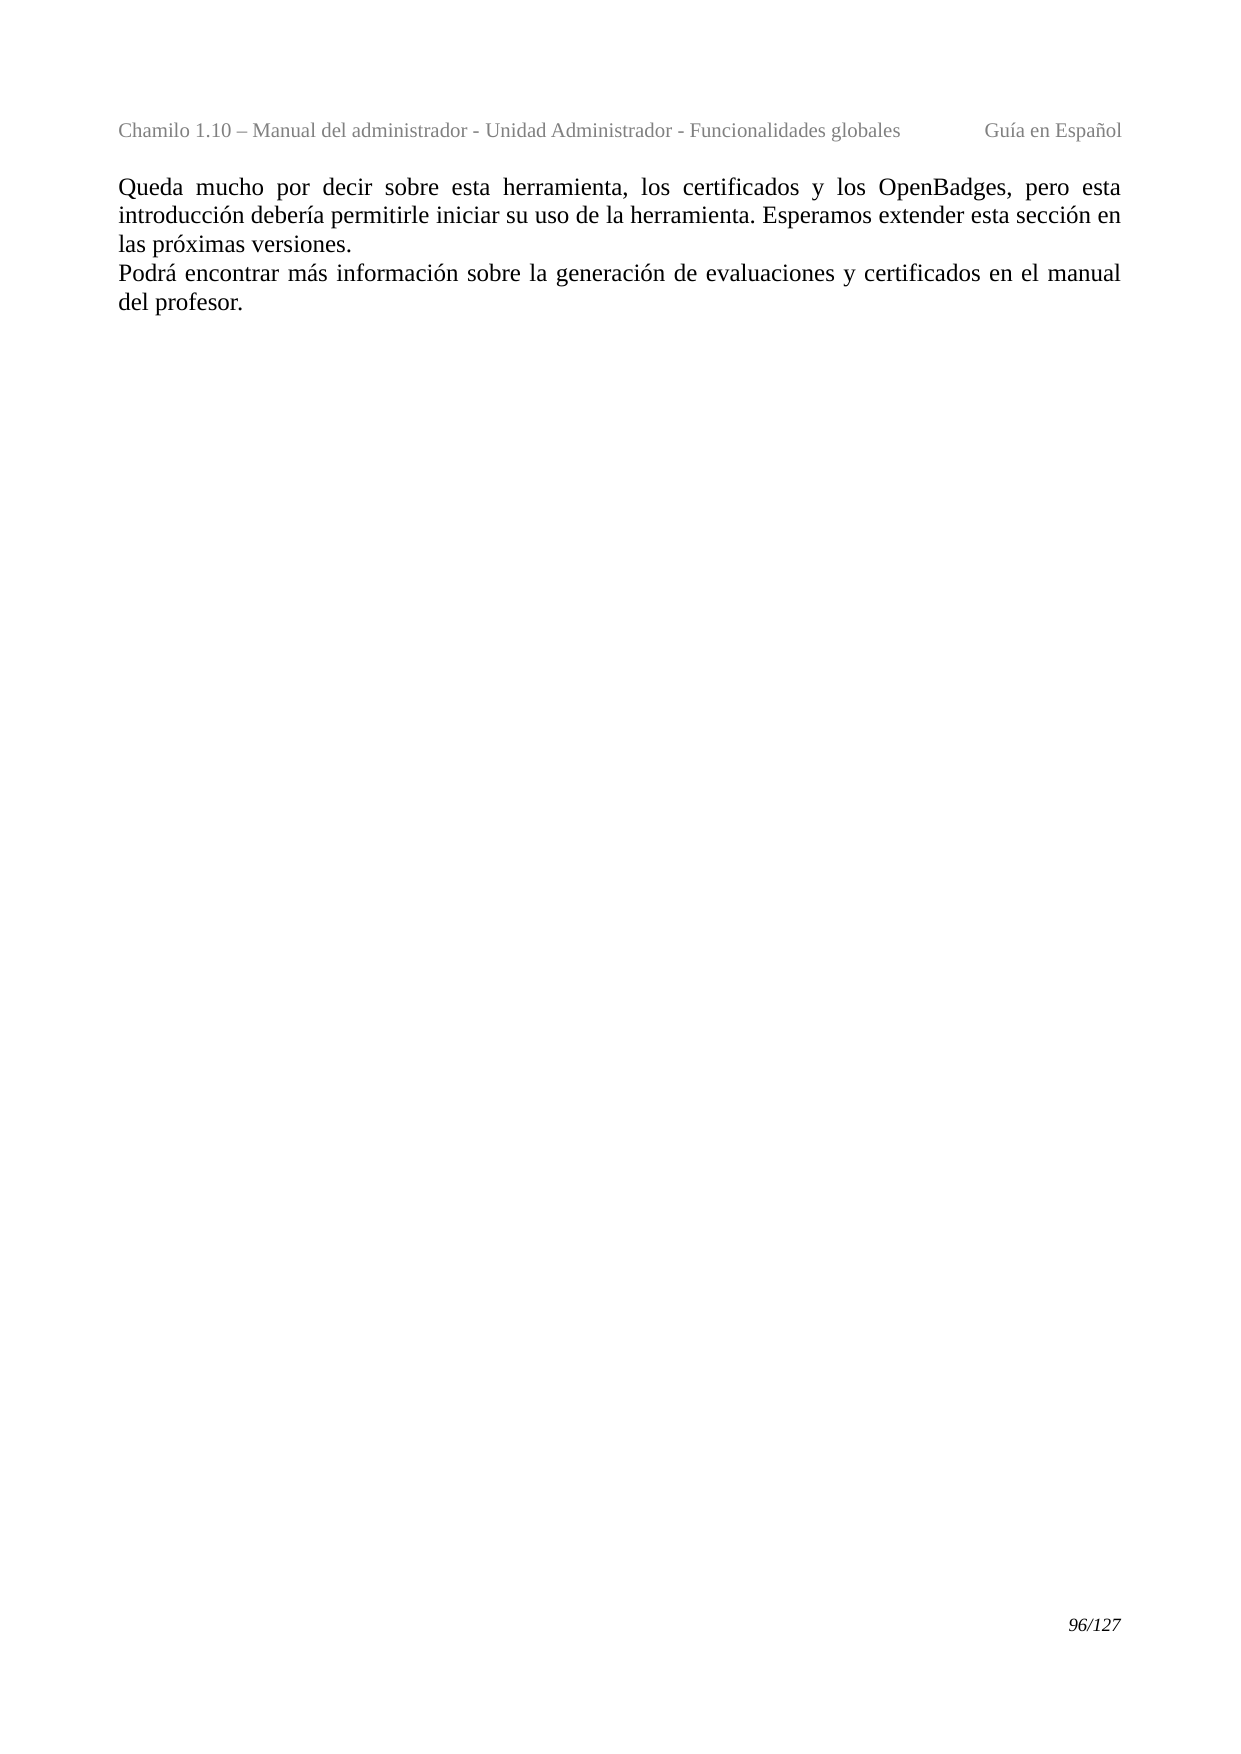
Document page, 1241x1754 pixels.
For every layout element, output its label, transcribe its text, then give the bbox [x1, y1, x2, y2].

text Queda mucho por decir sobre esta herramienta, los certificados y los OpenBadges, pero esta introducción debería permitirle iniciar su uso de la herramienta. Esperamos extender esta sección en las próximas versiones. [118, 172, 1122, 258]
text Podrá encontrar más información sobre la generación de evaluaciones y certificados en el manual del profesor. [118, 258, 1122, 315]
